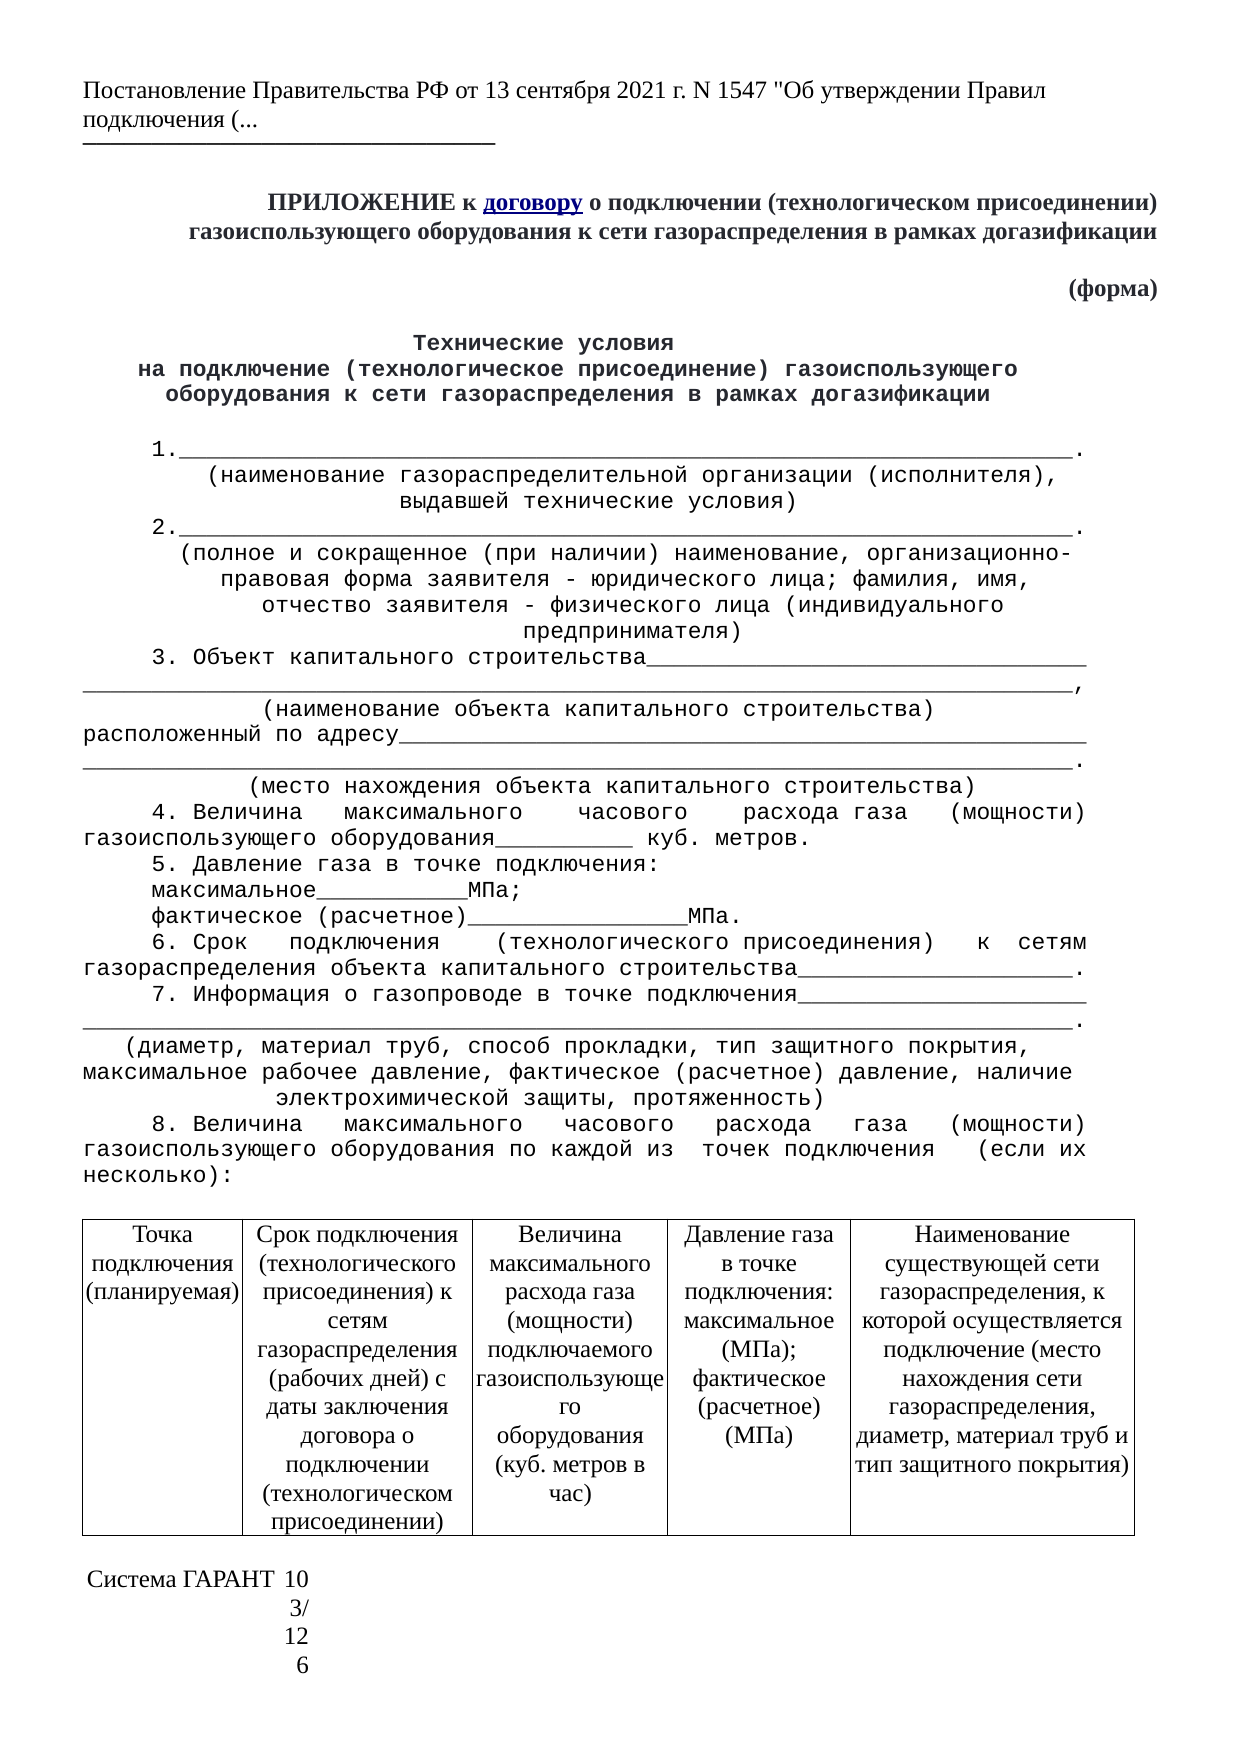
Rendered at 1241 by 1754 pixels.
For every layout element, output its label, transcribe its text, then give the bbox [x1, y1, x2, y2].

text 7. Информация о газопроводе в точке подключения_____________________ [83, 982, 1157, 1008]
text ────────────────────────────── [83, 132, 1157, 158]
text газоиспользующего оборудования по каждой из точек подключения (если их [83, 1138, 1157, 1164]
text максимальное___________МПа; [83, 878, 1157, 904]
text правовая форма заявителя - юридического лица; фамилия, имя, [83, 567, 1157, 593]
table_header Срок подключения (технологического присоединения) к сетям газораспределения (рабочих дней) с даты заключения договора о подключении (технологическом присоединении) [243, 1220, 472, 1535]
text предпринимателя) [83, 619, 1157, 645]
text 2._________________________________________________________________. [83, 515, 1157, 541]
text 4. Величина максимального часового расхода газа (мощности) [83, 801, 1157, 827]
text максимальное рабочее давление, фактическое (расчетное) давление, наличие [83, 1060, 1157, 1086]
text 3. Объект капитального строительства________________________________ [83, 645, 1157, 671]
text 6. Срок подключения (технологического присоединения) к сетям [83, 930, 1157, 956]
text (наименование объекта капитального строительства) [83, 697, 1157, 723]
text (форма) [83, 273, 1157, 302]
text 5. Давление газа в точке подключения: [83, 852, 1157, 878]
text (диаметр, материал труб, способ прокладки, тип защитного покрытия, [83, 1034, 1157, 1060]
text отчество заявителя - физического лица (индивидуального [83, 593, 1157, 619]
text ПРИЛОЖЕНИЕ к договору о подключении (технологическом присоединении) газоиспользующего оборудования к сети газораспределения в рамках догазификации [83, 187, 1157, 245]
table_header Наименование существующей сети газораспределения, к которой осуществляется подключение (место нахождения сети газораспределения, диаметр, материал труб и тип защитного покрытия) [851, 1220, 1134, 1535]
text выдавшей технические условия) [83, 489, 1157, 515]
text 1._________________________________________________________________. [83, 437, 1157, 463]
text ________________________________________________________________________, [83, 671, 1157, 697]
table_header Точка подключения (планируемая) [83, 1220, 242, 1535]
text расположенный по адресу__________________________________________________ [83, 723, 1157, 749]
table_header Давление газа в точке подключения: максимальное (МПа); фактическое (расчетное) (МПа) [668, 1220, 850, 1535]
text Технические условия [83, 331, 1157, 357]
text оборудования к сети газораспределения в рамках догазификации [83, 383, 1157, 409]
text (место нахождения объекта капитального строительства) [83, 775, 1157, 801]
text газоиспользующего оборудования__________ куб. метров. [83, 827, 1157, 852]
text (полное и сокращенное (при наличии) наименование, организационно- [83, 541, 1157, 567]
text ________________________________________________________________________. [83, 1008, 1157, 1034]
text 8. Величина максимального часового расхода газа (мощности) [83, 1112, 1157, 1138]
text на подключение (технологическое присоединение) газоиспользующего [83, 357, 1157, 383]
text фактическое (расчетное)________________МПа. [83, 904, 1157, 930]
table_header Величина максимального расхода газа (мощности) подключаемого газоиспользующего оборудования (куб. метров в час) [473, 1220, 667, 1535]
text электрохимической защиты, протяженность) [83, 1086, 1157, 1112]
text несколько): [83, 1164, 1157, 1190]
text газораспределения объекта капитального строительства____________________. [83, 956, 1157, 982]
text ________________________________________________________________________. [83, 749, 1157, 775]
text (наименование газораспределительной организации (исполнителя), [83, 463, 1157, 489]
